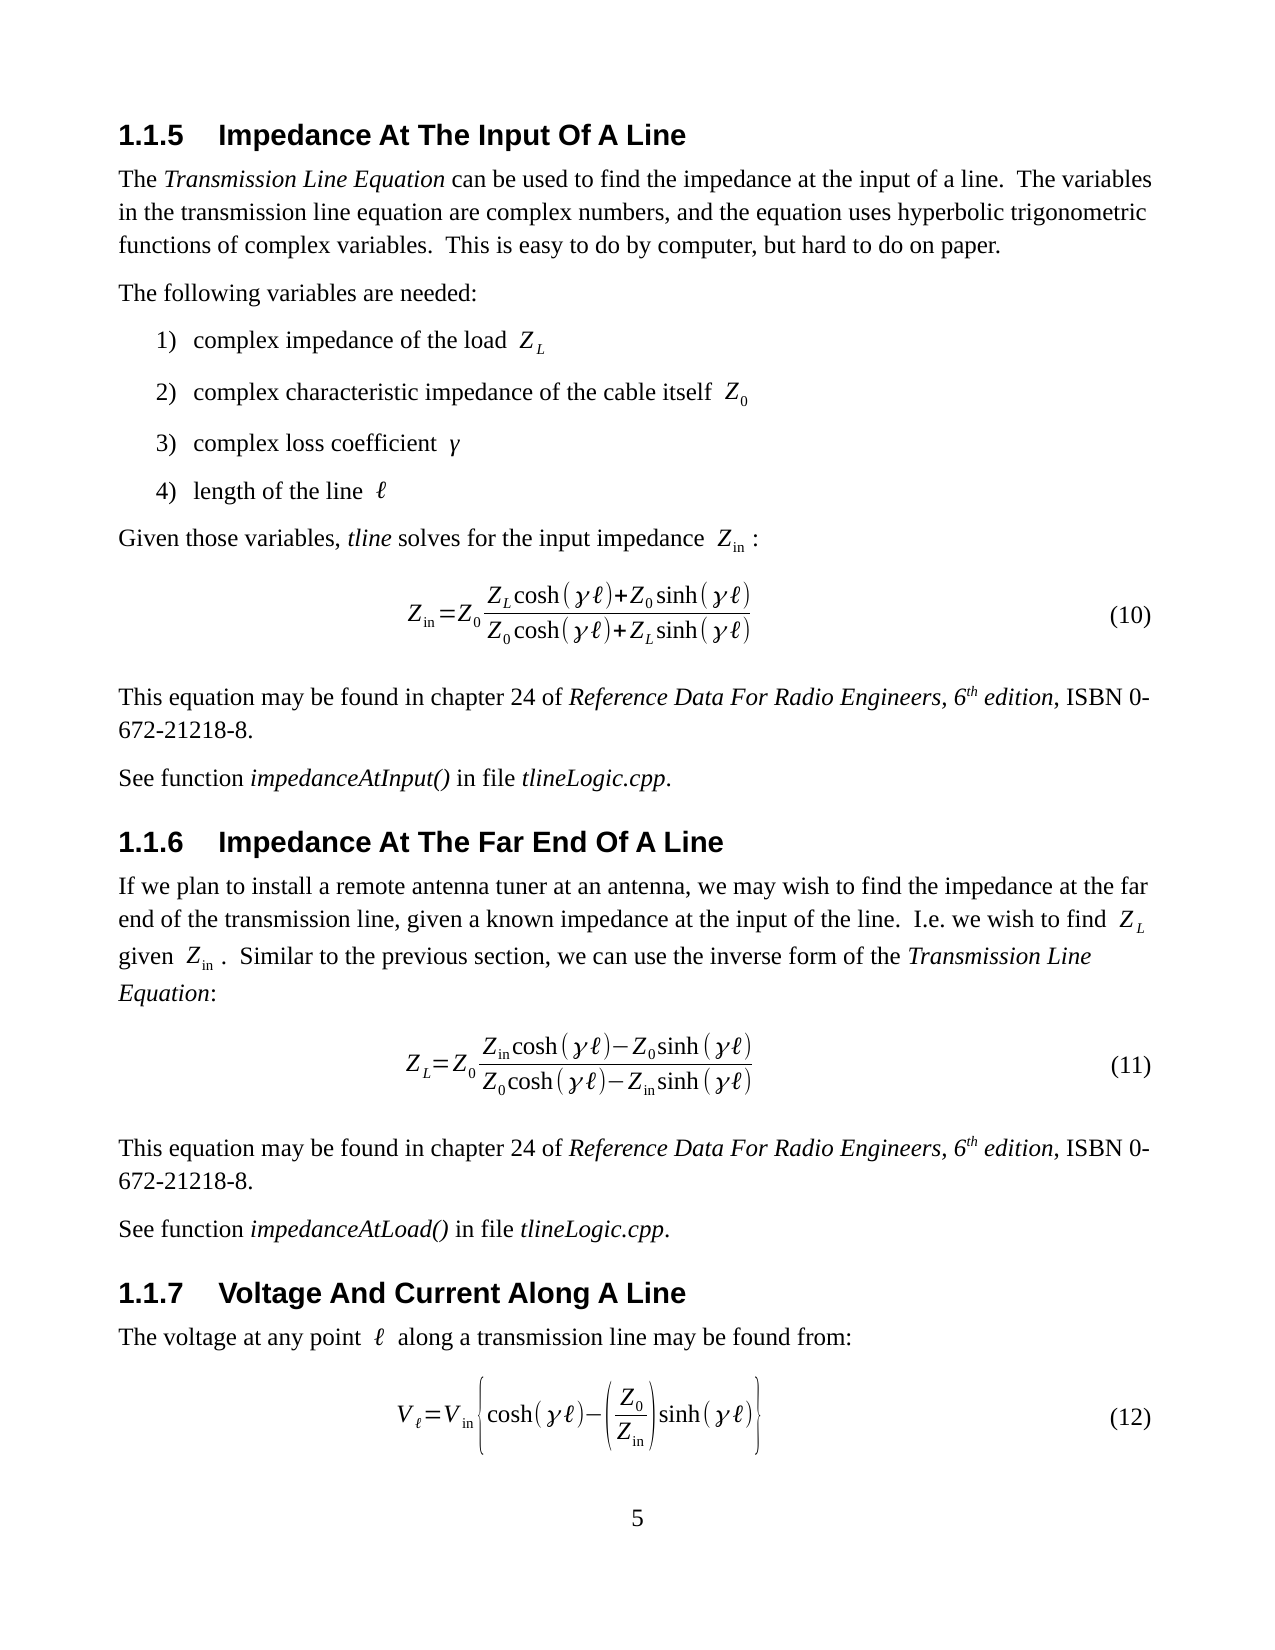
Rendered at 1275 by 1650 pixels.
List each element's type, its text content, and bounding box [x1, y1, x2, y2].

list complex loss coefficient [156, 428, 1157, 457]
text This equation may be found in chapter 24 of Reference Data For Radio Engineers, 6th edition, ISBN 0-672-21218-8. [118, 682, 1157, 744]
table_header [118, 575, 1041, 654]
text Given those variables, tline solves for the input impedance : [118, 523, 1157, 556]
list complex impedance of the load [156, 326, 1157, 358]
text The following variables are needed: [118, 278, 1157, 307]
subtitle Voltage And Current Along A Line [118, 1276, 1157, 1310]
text See function impedanceAtLoad() in file tlineLogic.cpp. [118, 1214, 1157, 1243]
table_header (10) [1041, 575, 1157, 654]
subtitle Impedance At The Far End Of A Line [118, 825, 1157, 859]
table_header [118, 1370, 1041, 1462]
list length of the line [156, 476, 1157, 504]
text The voltage at any point along a transmission line may be found from: [118, 1322, 1157, 1351]
text The Transmission Line Equation can be used to find the impedance at the input of a line. The variables in the transmission line equation are complex numbers, and the equation uses hyperbolic trigonometric functions of complex variables. This is easy to do by computer, but hard to do on paper. [118, 164, 1157, 259]
subtitle Impedance At The Input Of A Line [118, 118, 1157, 152]
list complex characteristic impedance of the cable itself [156, 377, 1157, 409]
text If we plan to install a remote antenna tuner at an antenna, we may wish to find the impedance at the far end of the transmission line, given a known impedance at the input of the line. I.e. we wish to find given . Similar to the previous section, we can use the inverse form of the Transmission Line Equation: [118, 871, 1157, 1007]
table_header (11) [1041, 1025, 1157, 1104]
text This equation may be found in chapter 24 of Reference Data For Radio Engineers, 6th edition, ISBN 0-672-21218-8. [118, 1133, 1157, 1195]
table_header [118, 1025, 1041, 1104]
table_header (12) [1041, 1370, 1157, 1462]
text See function impedanceAtInput() in file tlineLogic.cpp. [118, 763, 1157, 792]
